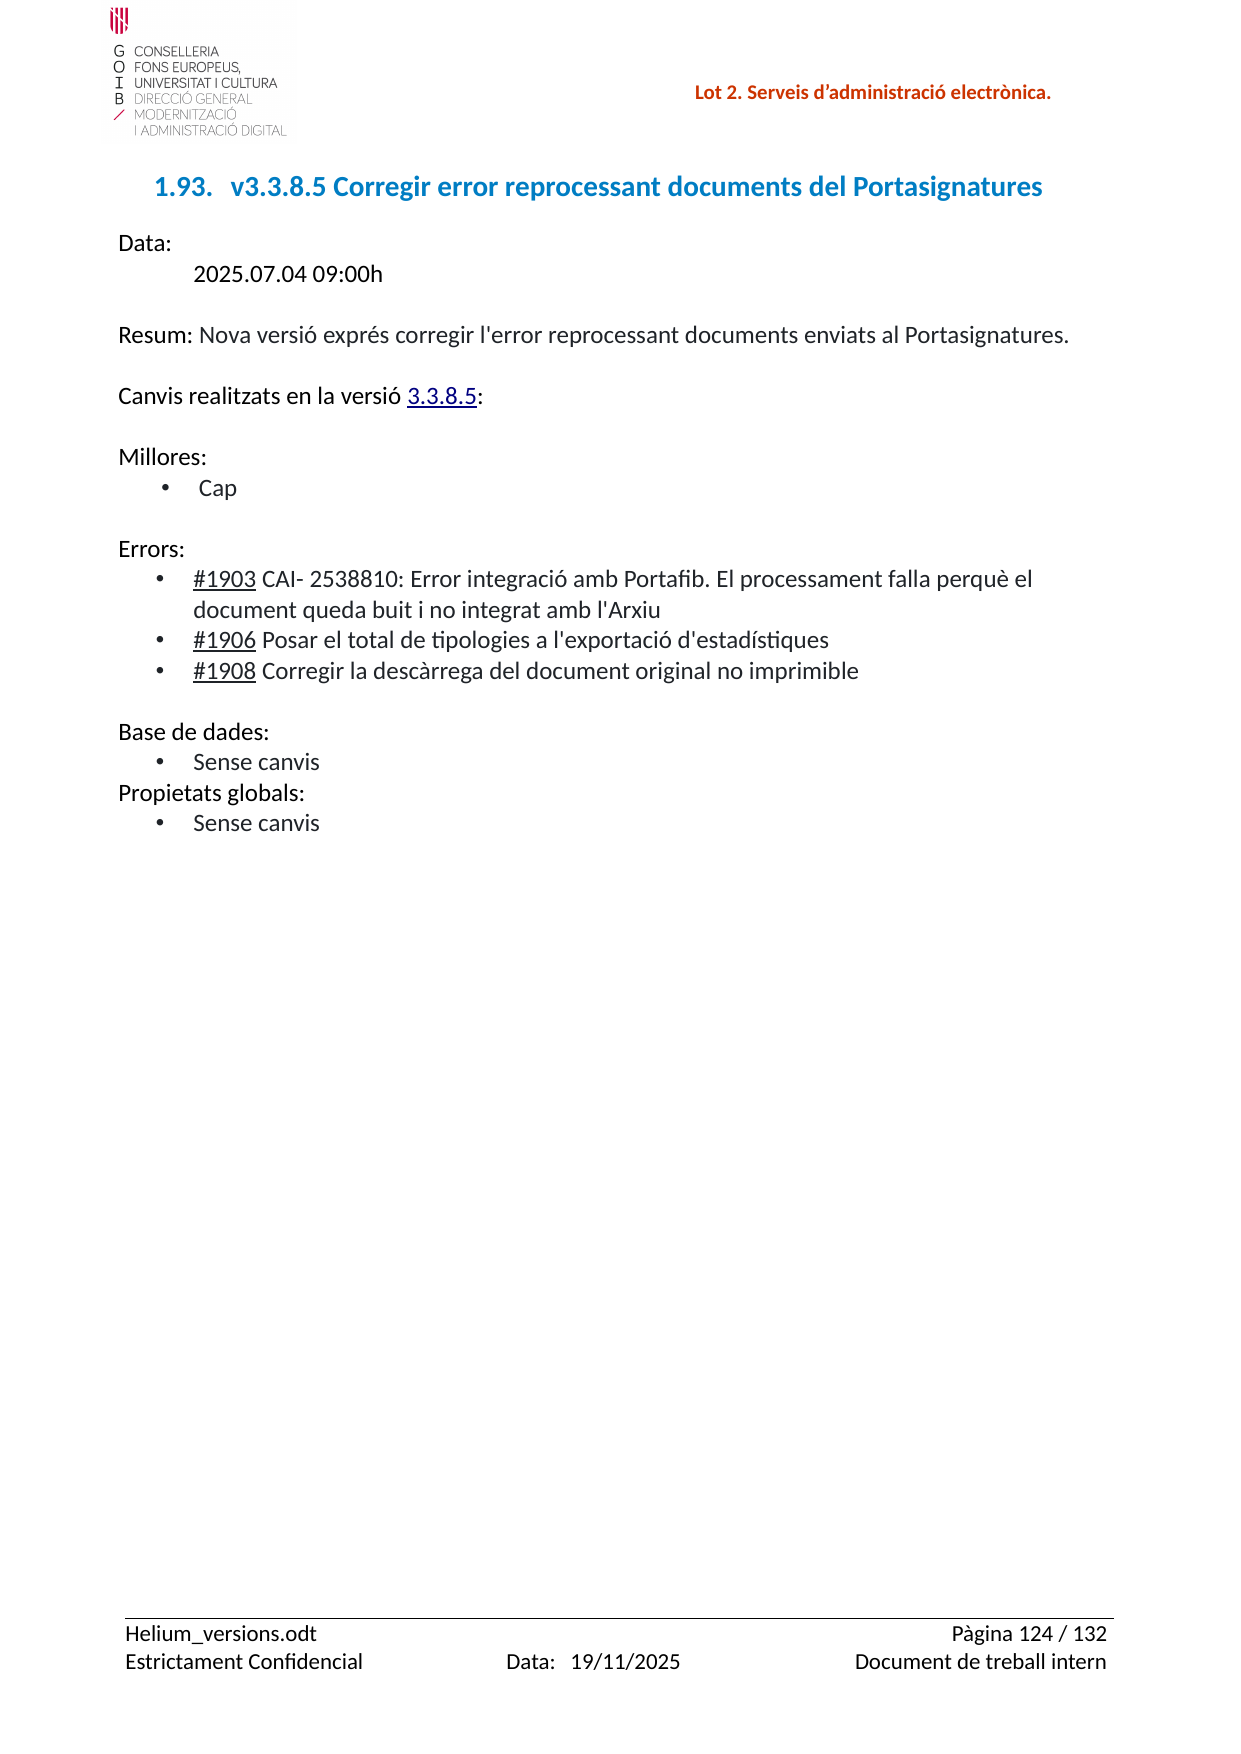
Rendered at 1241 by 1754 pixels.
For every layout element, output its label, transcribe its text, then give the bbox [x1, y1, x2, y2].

list #1906 Posar el total de tipologies a l'exportació d'estadístiques [156, 624, 1122, 655]
subtitle v3.3.8.5 Corregir error reprocessant documents del Portasignatures [153, 168, 1122, 204]
text Data: [118, 228, 1122, 258]
text Resum: Nova versió exprés corregir l'error reprocessant documents enviats al Portasignatures. [118, 319, 1122, 350]
text Propietats globals: [118, 777, 1122, 807]
text Base de dades: [118, 716, 1122, 746]
list Sense canvis [156, 807, 1122, 838]
text Millores: [118, 441, 1122, 472]
list Cap [161, 472, 1122, 502]
list Sense canvis [156, 746, 1122, 777]
text Canvis realitzats en la versió 3.3.8.5: [118, 380, 1122, 411]
text 2025.07.04 09:00h [118, 258, 1122, 289]
list #1903 CAI- 2538810: Error integració amb Portafib. El processament falla perquè el document queda buit i no integrat amb l'Arxiu [156, 563, 1122, 624]
list #1908 Corregir la descàrrega del document original no imprimible [156, 655, 1122, 685]
text Errors: [118, 533, 1122, 563]
picture [100, 0, 297, 144]
